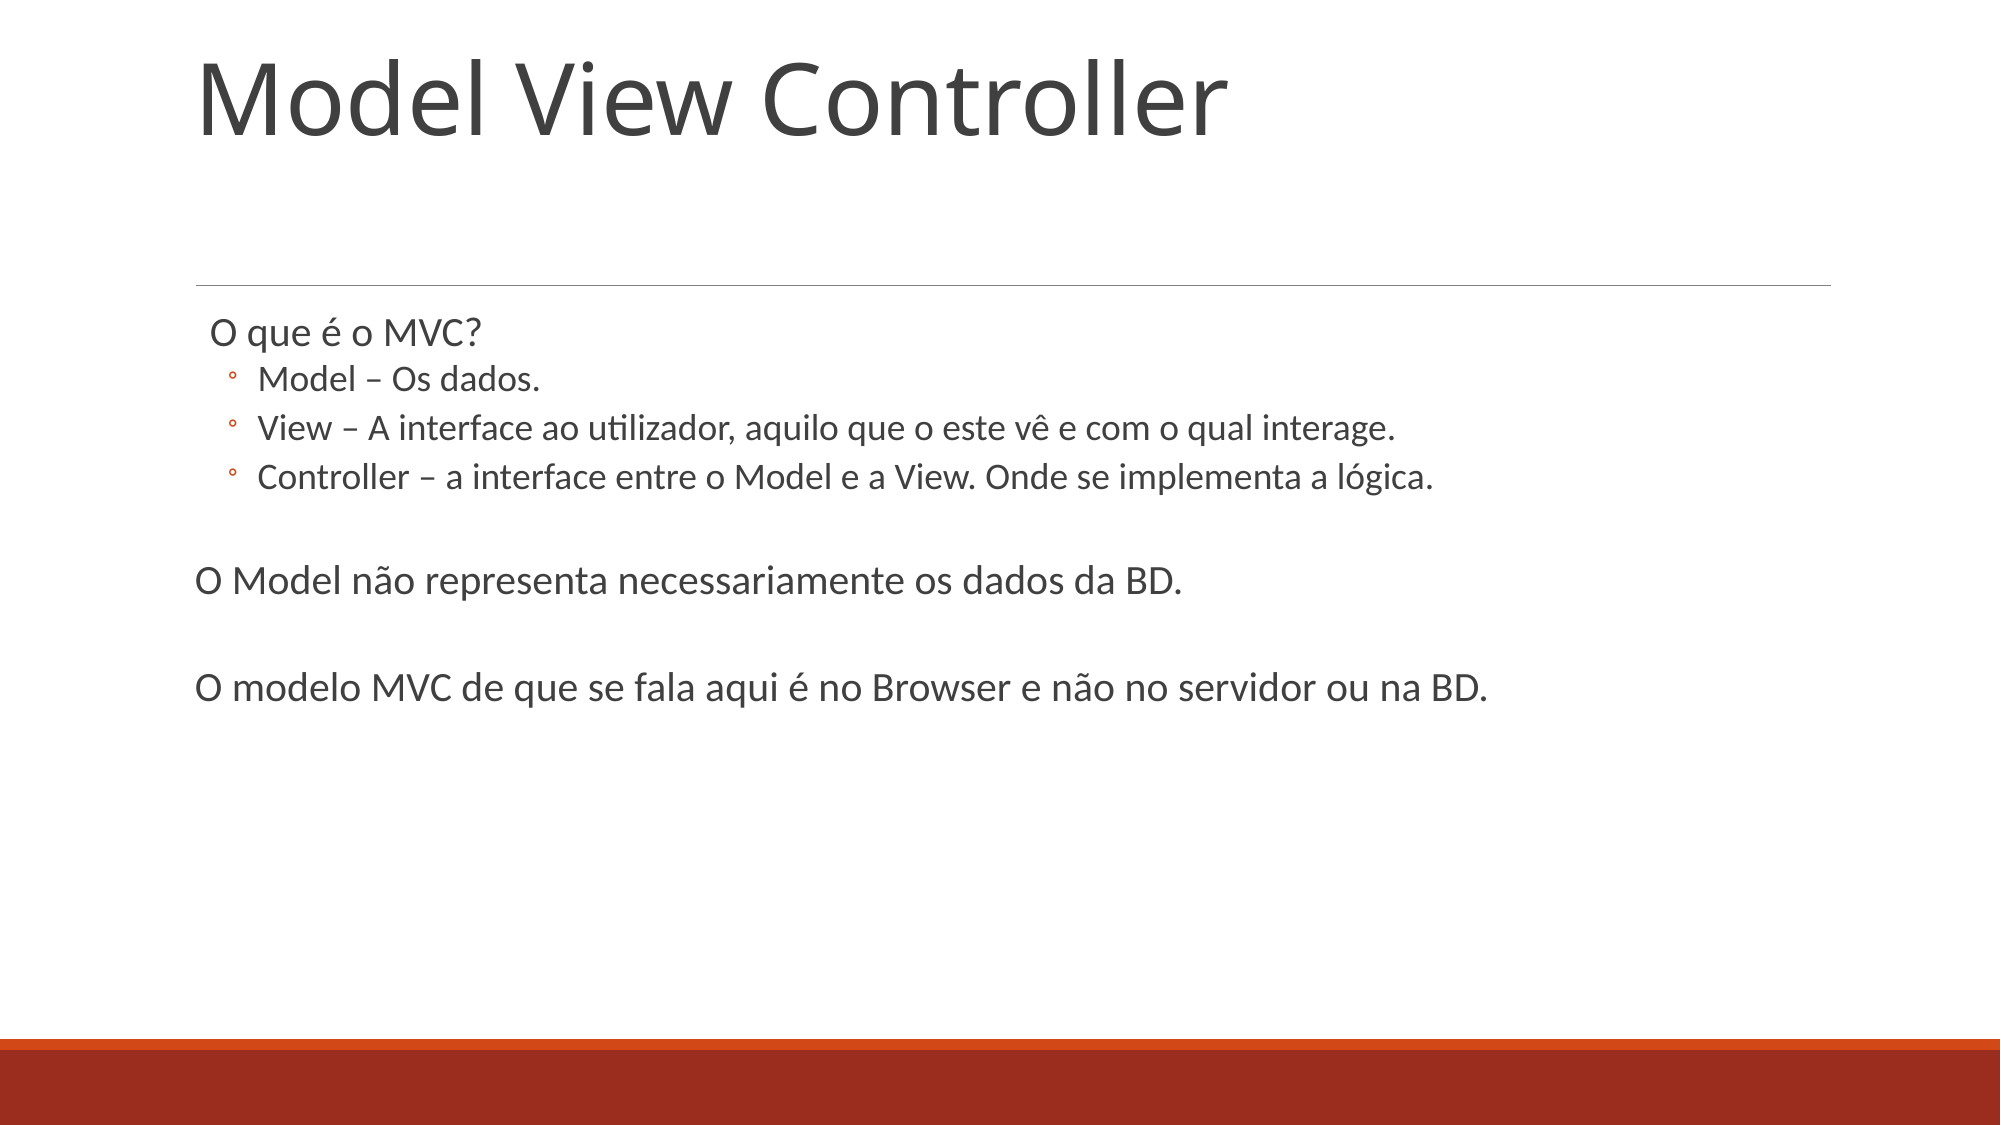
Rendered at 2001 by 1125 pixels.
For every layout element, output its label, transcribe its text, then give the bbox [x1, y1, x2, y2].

list O que é o MVC? Model – Os dados. View – A interface ao utilizador, aquilo que o este vê e com o qual interage. Controller – a interface entre o Model e a View. Onde se implementa a lógica. O Model não representa necessariamente os dados da BD. O modelo MVC de que se fala aqui é no Browser e não no servidor ou na BD. [180, 302, 1830, 963]
title Model View Controller [180, 47, 1830, 285]
